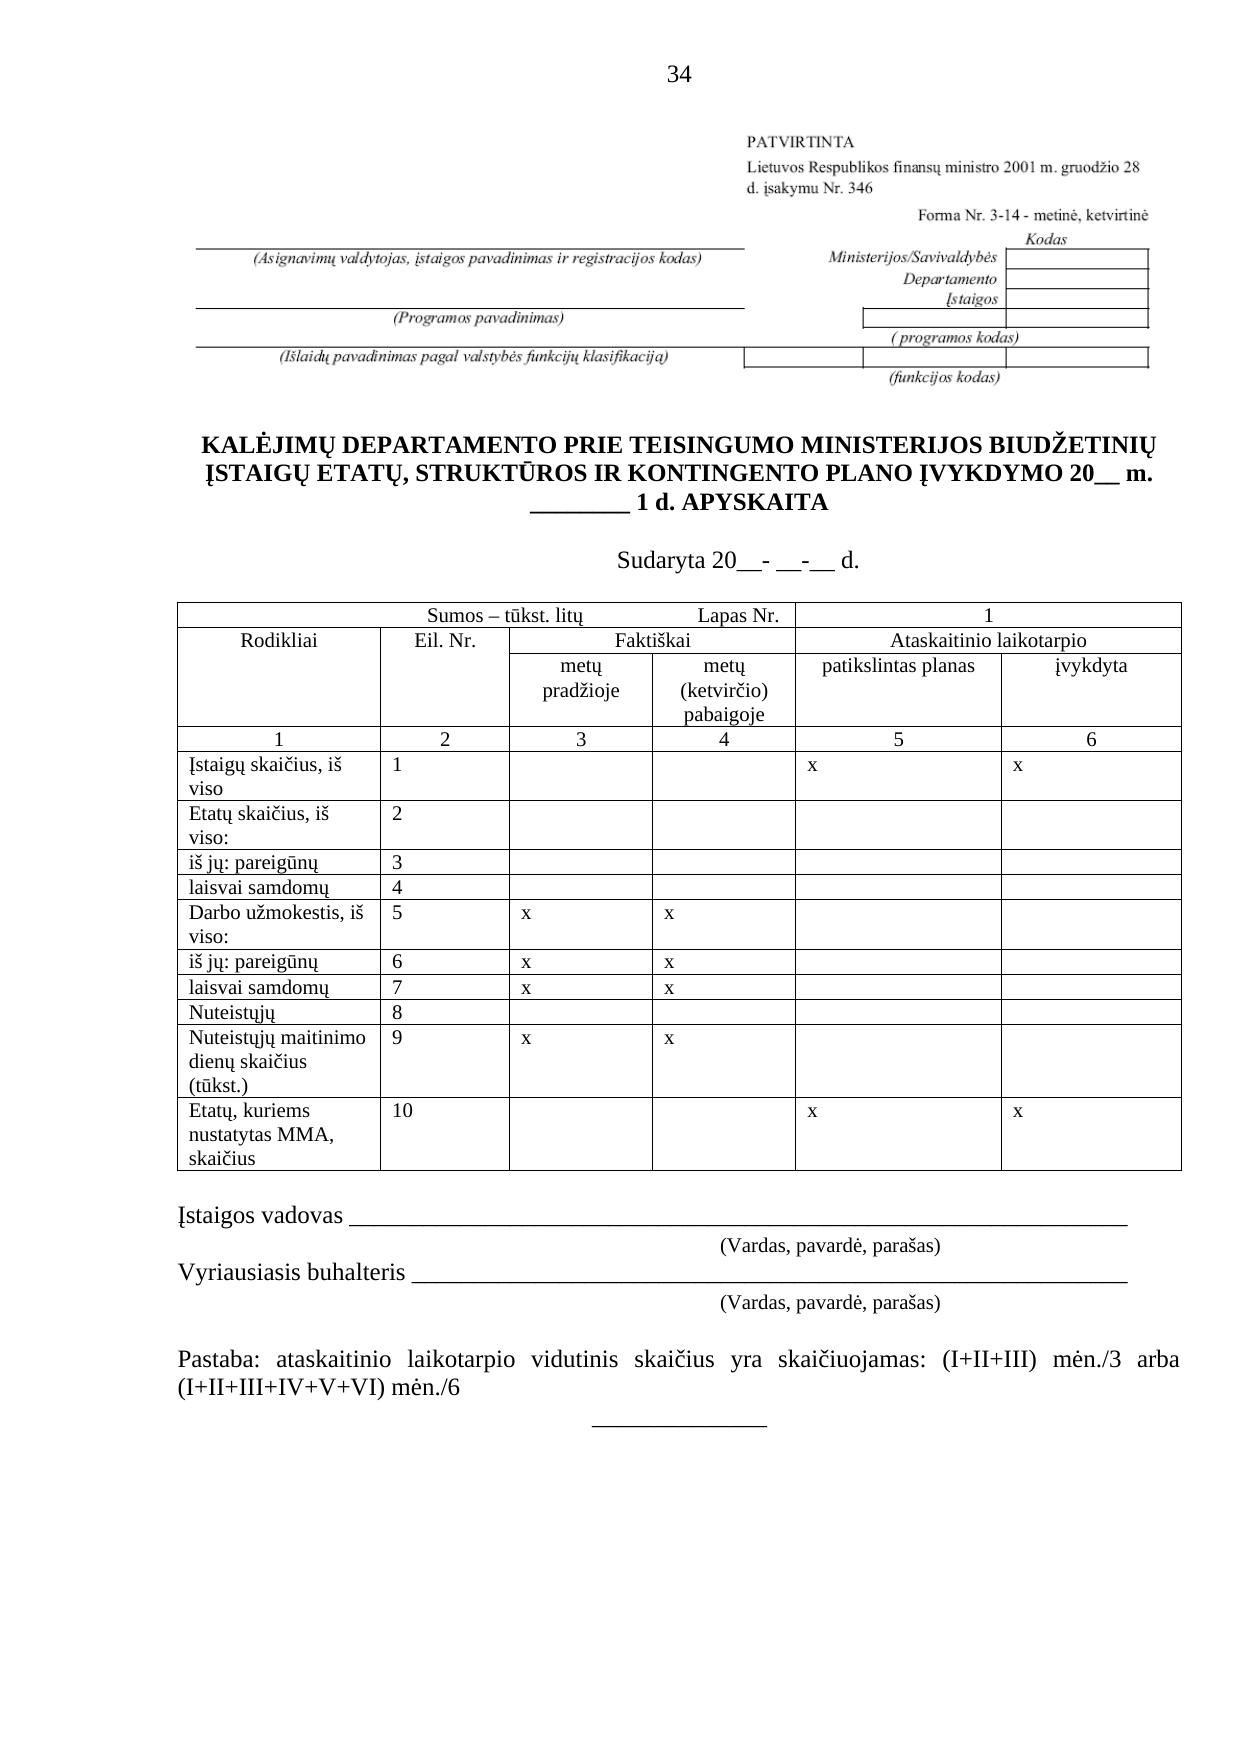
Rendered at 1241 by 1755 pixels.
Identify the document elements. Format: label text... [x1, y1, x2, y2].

table_cell [1002, 1025, 1181, 1097]
table_header Sumos – tūkst. litų Lapas Nr. [178, 603, 795, 627]
table_cell x [510, 900, 652, 948]
table_cell x [510, 975, 652, 999]
table_cell [1002, 801, 1181, 849]
table_cell 5 [381, 900, 509, 948]
table_cell 1 [178, 727, 380, 751]
table_cell 8 [381, 1000, 509, 1024]
table_cell įvykdyta [1002, 654, 1181, 726]
table_cell Įstaigų skaičius, iš viso [178, 752, 380, 800]
text Įstaigos vadovas [177, 1200, 1181, 1229]
text (Vardas, pavardė, parašas) [177, 1286, 1181, 1315]
table_cell [796, 801, 1001, 849]
table_cell [510, 875, 652, 899]
table_cell patikslintas planas [796, 654, 1001, 726]
table_cell [1002, 850, 1181, 874]
table_cell 2 [381, 801, 509, 849]
table_cell Eil. Nr. [381, 628, 509, 726]
table_cell [510, 850, 652, 874]
table_cell [1002, 900, 1181, 948]
table_cell Nuteistųjų maitinimo dienų skaičius (tūkst.) [178, 1025, 380, 1097]
table_cell 3 [381, 850, 509, 874]
text Vyriausiasis buhalteris [177, 1257, 1181, 1286]
table_cell [510, 1000, 652, 1024]
table_cell x [653, 900, 795, 948]
table_cell Etatų, kuriems nustatytas MMA, skaičius [178, 1098, 380, 1170]
table_cell [653, 850, 795, 874]
table_cell x [1002, 1098, 1181, 1170]
table_cell x [510, 950, 652, 973]
table_cell laisvai samdomų [178, 875, 380, 899]
table_cell x [796, 1098, 1001, 1170]
table_cell [796, 1000, 1001, 1024]
table_cell [653, 1000, 795, 1024]
table_cell x [796, 752, 1001, 800]
table_cell [796, 850, 1001, 874]
table_cell Ataskaitinio laikotarpio [796, 628, 1181, 652]
text (Vardas, pavardė, parašas) [177, 1229, 1181, 1257]
table_cell [796, 975, 1001, 999]
table_cell [653, 752, 795, 800]
table_cell x [653, 1025, 795, 1097]
table_cell x [510, 1025, 652, 1097]
table_cell [796, 1025, 1001, 1097]
table_cell 10 [381, 1098, 509, 1170]
table_cell 4 [653, 727, 795, 751]
table_cell x [653, 950, 795, 973]
table_cell [1002, 1000, 1181, 1024]
table_cell Rodikliai [178, 628, 380, 726]
table_cell Etatų skaičius, iš viso: [178, 801, 380, 849]
table_cell [510, 801, 652, 849]
table_cell [796, 950, 1001, 973]
table_cell iš jų: pareigūnų [178, 850, 380, 874]
text Sudaryta 20__- __-__ d. [177, 545, 1181, 573]
table_cell [796, 900, 1001, 948]
table_cell [510, 1098, 652, 1170]
table_cell Nuteistųjų [178, 1000, 380, 1024]
table_cell 7 [381, 975, 509, 999]
table_cell 9 [381, 1025, 509, 1097]
table_cell [653, 801, 795, 849]
table_cell [653, 1098, 795, 1170]
table_cell 3 [510, 727, 652, 751]
table_cell [653, 875, 795, 899]
table_cell x [653, 975, 795, 999]
table_cell 4 [381, 875, 509, 899]
table_cell Darbo užmokestis, iš viso: [178, 900, 380, 948]
table_cell x [1002, 752, 1181, 800]
table_cell iš jų: pareigūnų [178, 950, 380, 973]
table_header 1 [796, 603, 1181, 627]
text KALĖJIMŲ DEPARTAMENTO PRIE TEISINGUMO MINISTERIJOS BIUDŽETINIŲ ĮSTAIGŲ ETATŲ, STRUKTŪROS IR KONTINGENTO PLANO ĮVYKDYMO 20__ m. ________ 1 d. APYSKAITA [177, 430, 1181, 516]
table_cell Faktiškai [510, 628, 795, 652]
table_cell [510, 752, 652, 800]
table_cell [796, 875, 1001, 899]
text ______________ [177, 1401, 1181, 1430]
table_cell laisvai samdomų [178, 975, 380, 999]
table_cell [1002, 950, 1181, 973]
table_cell metų (ketvirčio) pabaigoje [653, 654, 795, 726]
table_cell 5 [796, 727, 1001, 751]
table_cell [1002, 875, 1181, 899]
table_cell 2 [381, 727, 509, 751]
table_cell 1 [381, 752, 509, 800]
table_cell 6 [1002, 727, 1181, 751]
text Pastaba: ataskaitinio laikotarpio vidutinis skaičius yra skaičiuojamas: (I+II+III) mėn./3 arba (I+II+III+IV+V+VI) mėn./6 [177, 1344, 1181, 1401]
table_cell metų pradžioje [510, 654, 652, 726]
table_cell [1002, 975, 1181, 999]
table_cell 6 [381, 950, 509, 973]
